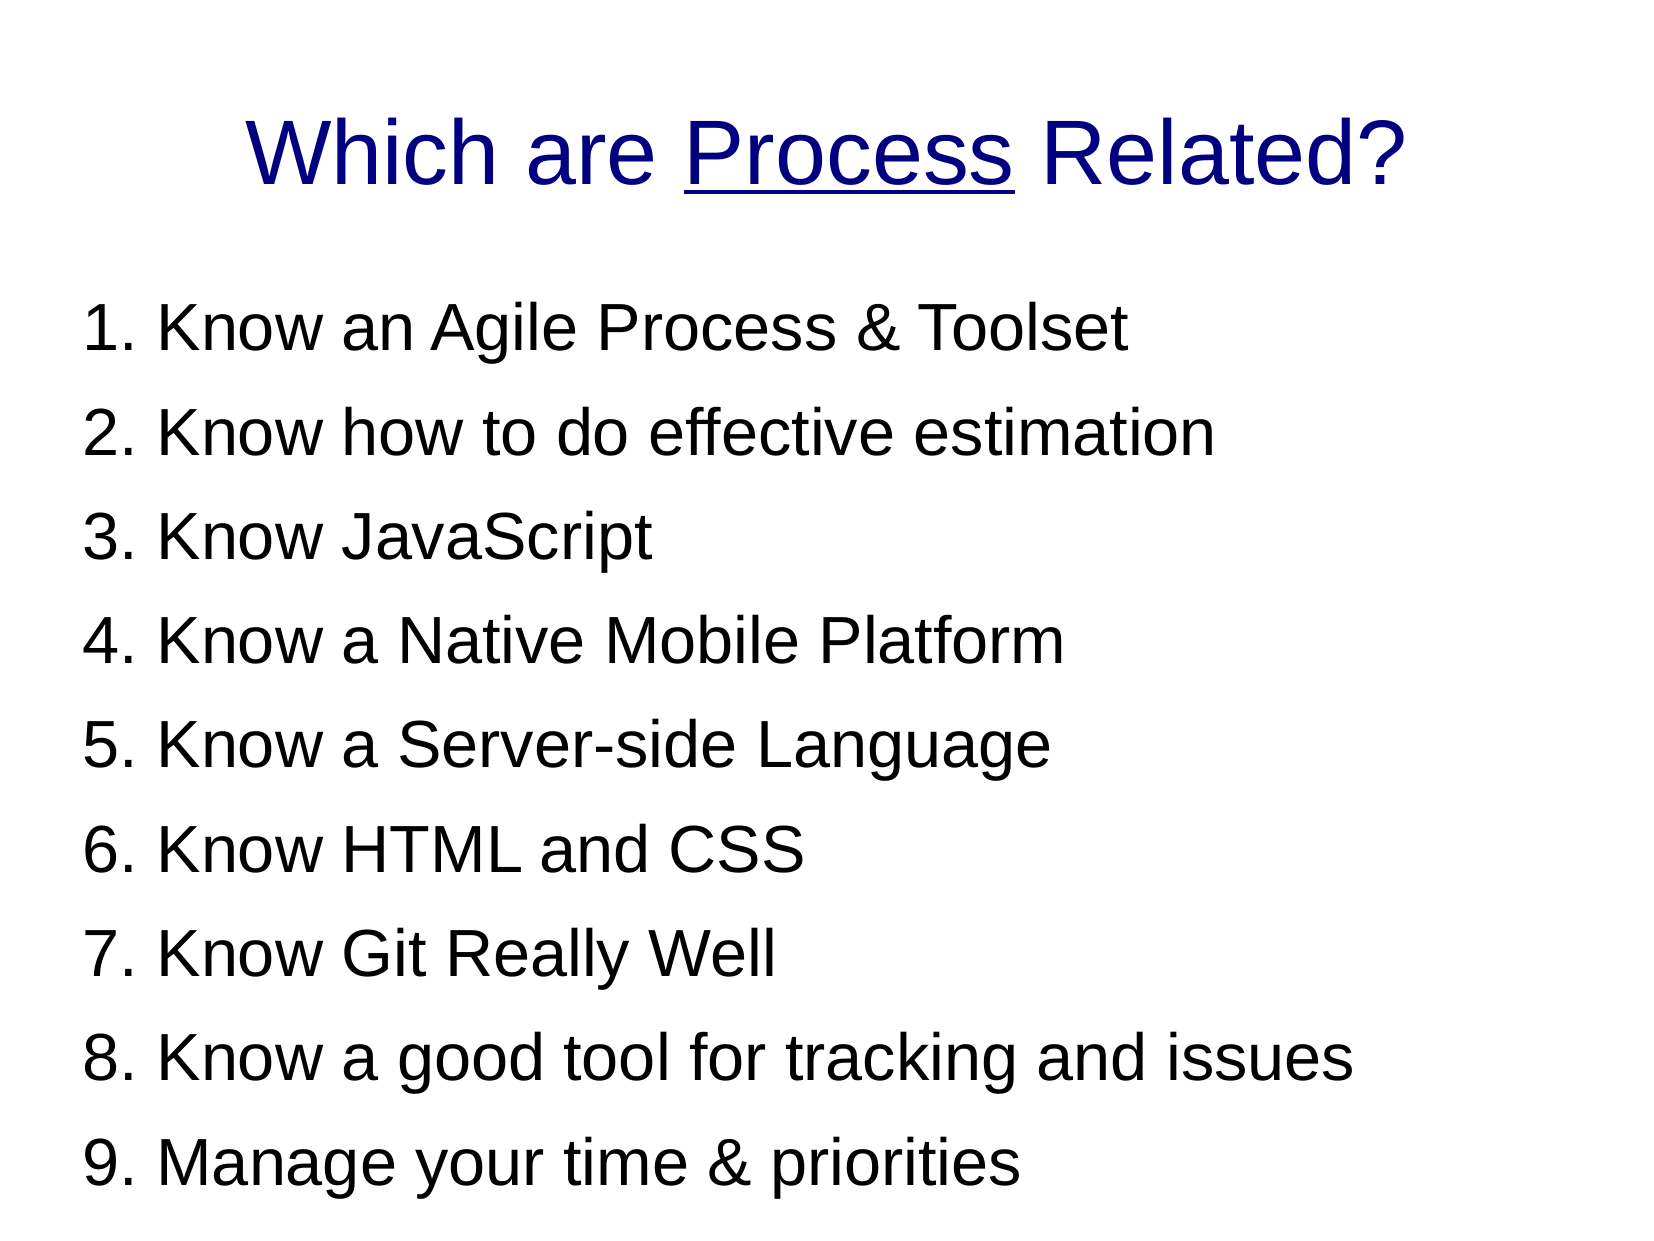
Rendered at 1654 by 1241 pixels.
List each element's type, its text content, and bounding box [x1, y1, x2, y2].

title Which are Process Related? [82, 49, 1571, 257]
list 1. Know an Agile Process & Toolset 2. Know how to do effective estimation 3. Know JavaScript 4. Know a Native Mobile Platform 5. Know a Server-side Language 6. Know HTML and CSS 7. Know Git Really Well 8. Know a good tool for tracking and issues 9. Manage your time & priorities [82, 290, 1571, 1201]
